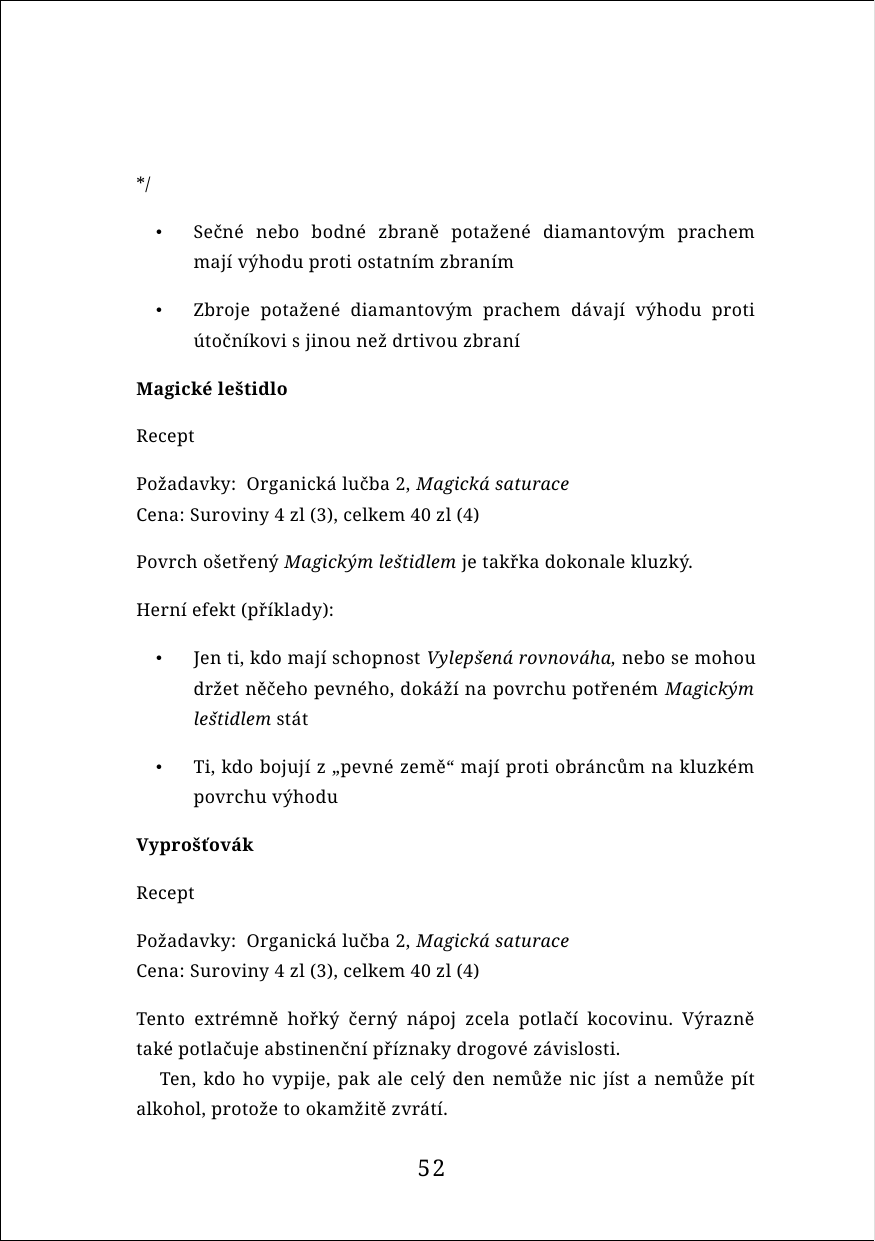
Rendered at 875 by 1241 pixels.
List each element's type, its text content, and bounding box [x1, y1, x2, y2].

text Recept [136, 424, 756, 448]
text Povrch ošetřený Magickým leštidlem je takřka dokonale kluzký. [136, 550, 756, 574]
text Recept [136, 880, 756, 904]
list Jen ti, kdo mají schopnost Vylepšená rovnováha, nebo se mohou držet něčeho pevného, dokáží na povrchu potřeném Magickým leštidlem stát [156, 646, 756, 730]
text Magické leštidlo [136, 376, 756, 400]
text Tento extrémně hořký černý nápoj zcela potlačí kocovinu. Výrazně také potlačuje abstinenční příznaky drogové závislosti. Ten, kdo ho vypije, pak ale celý den nemůže nic jíst a nemůže pít alkohol, protože to okamžitě zvrátí. [136, 1006, 756, 1121]
list Zbroje potažené diamantovým prachem dávají výhodu proti útočníkovi s jinou než drtivou zbraní [156, 298, 756, 352]
list Sečné nebo bodné zbraně potažené diamantovým prachem mají výhodu proti ostatním zbraním [156, 220, 756, 274]
text Požadavky: Organická lučba 2, Magická saturace Cena: Suroviny 4 zl (3), celkem 40 zl (4) [136, 472, 756, 526]
text Požadavky: Organická lučba 2, Magická saturace Cena: Suroviny 4 zl (3), celkem 40 zl (4) [136, 928, 756, 982]
list Ti, kdo bojují z „pevné země“ mají proti obráncům na kluzkém povrchu výhodu [156, 754, 756, 808]
text Vyprošťovák [136, 832, 756, 856]
text */ [136, 172, 756, 196]
text Herní efekt (příklady): [136, 598, 756, 622]
